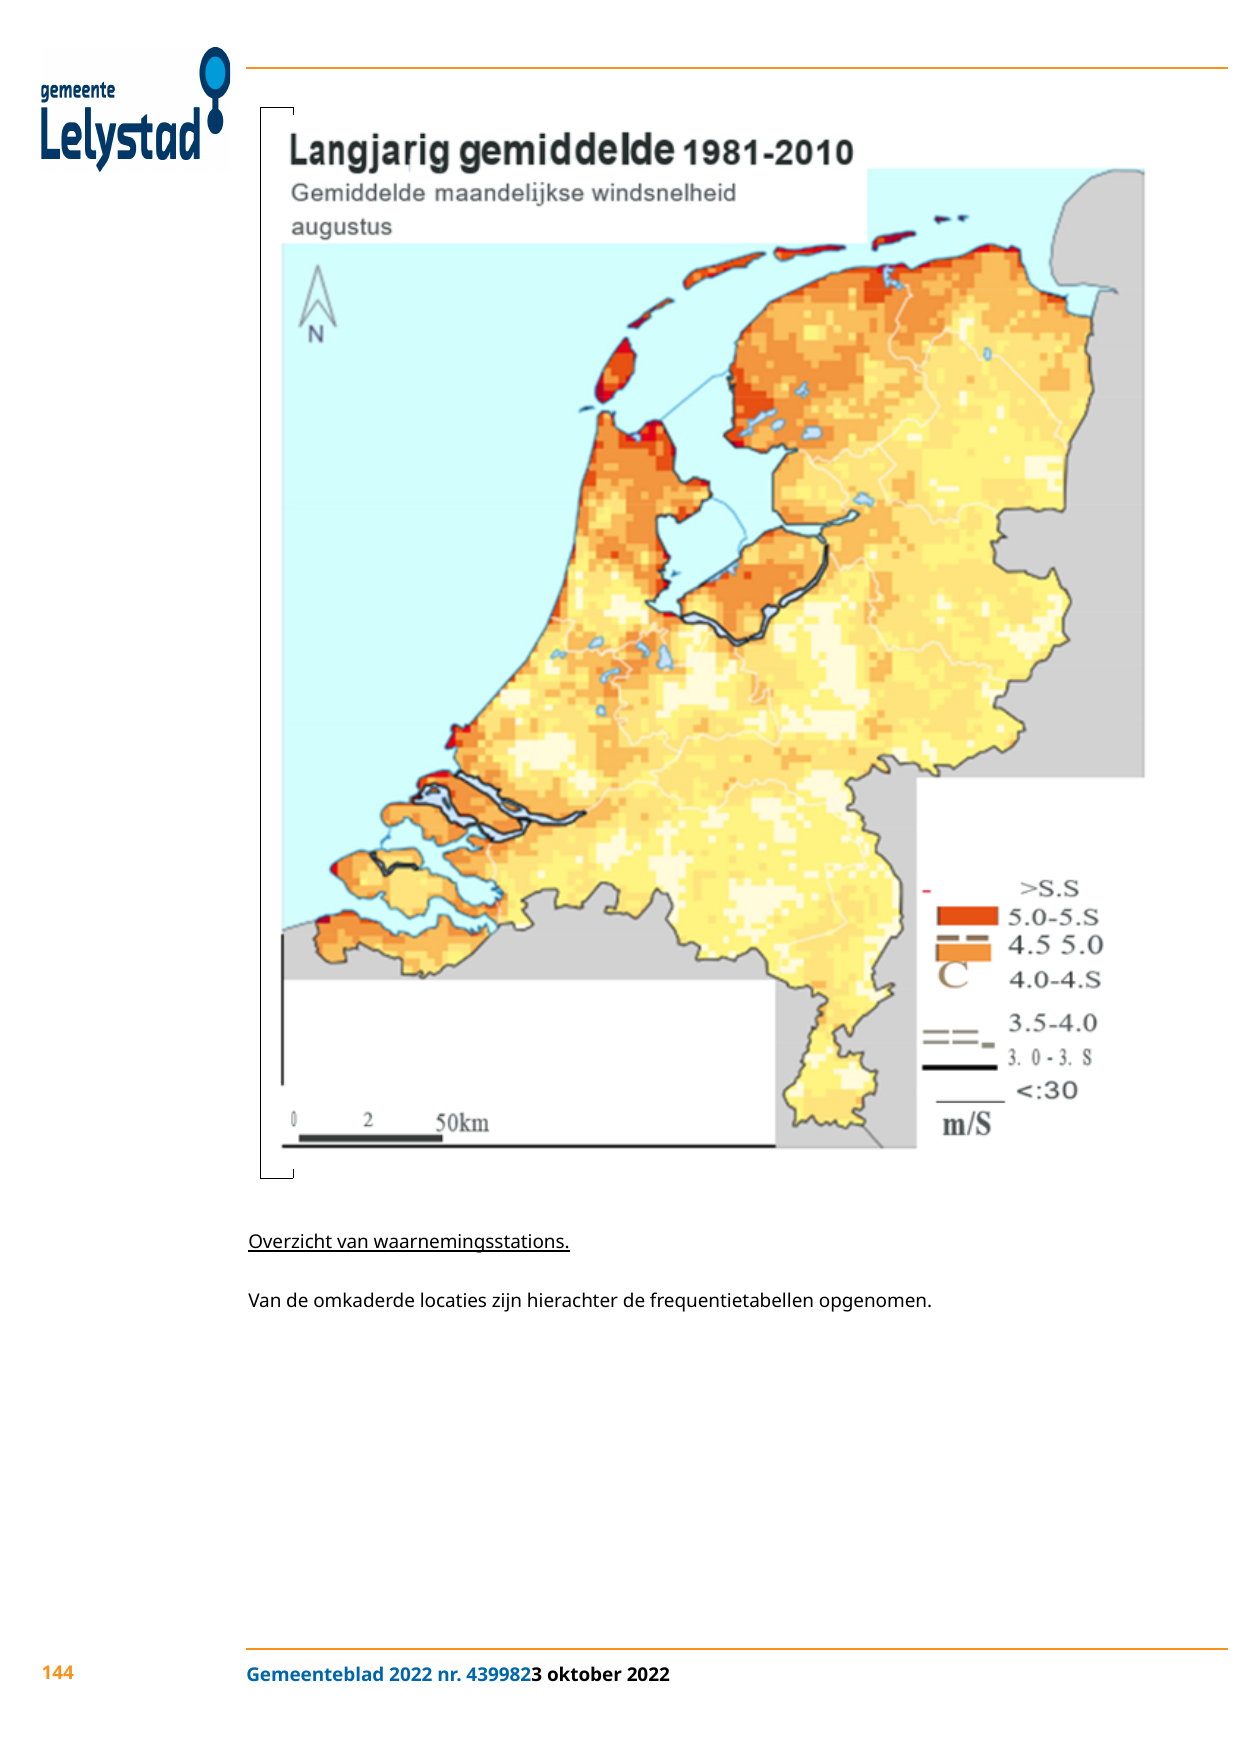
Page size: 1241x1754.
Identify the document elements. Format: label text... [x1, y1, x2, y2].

picture [41, 47, 231, 172]
text Van de omkaderde locaties zijn hierachter de frequentietabellen opgenomen. [248, 1288, 1152, 1313]
picture [268, 115, 1155, 1169]
text Overzicht van waarnemingsstations. [248, 1228, 1152, 1254]
